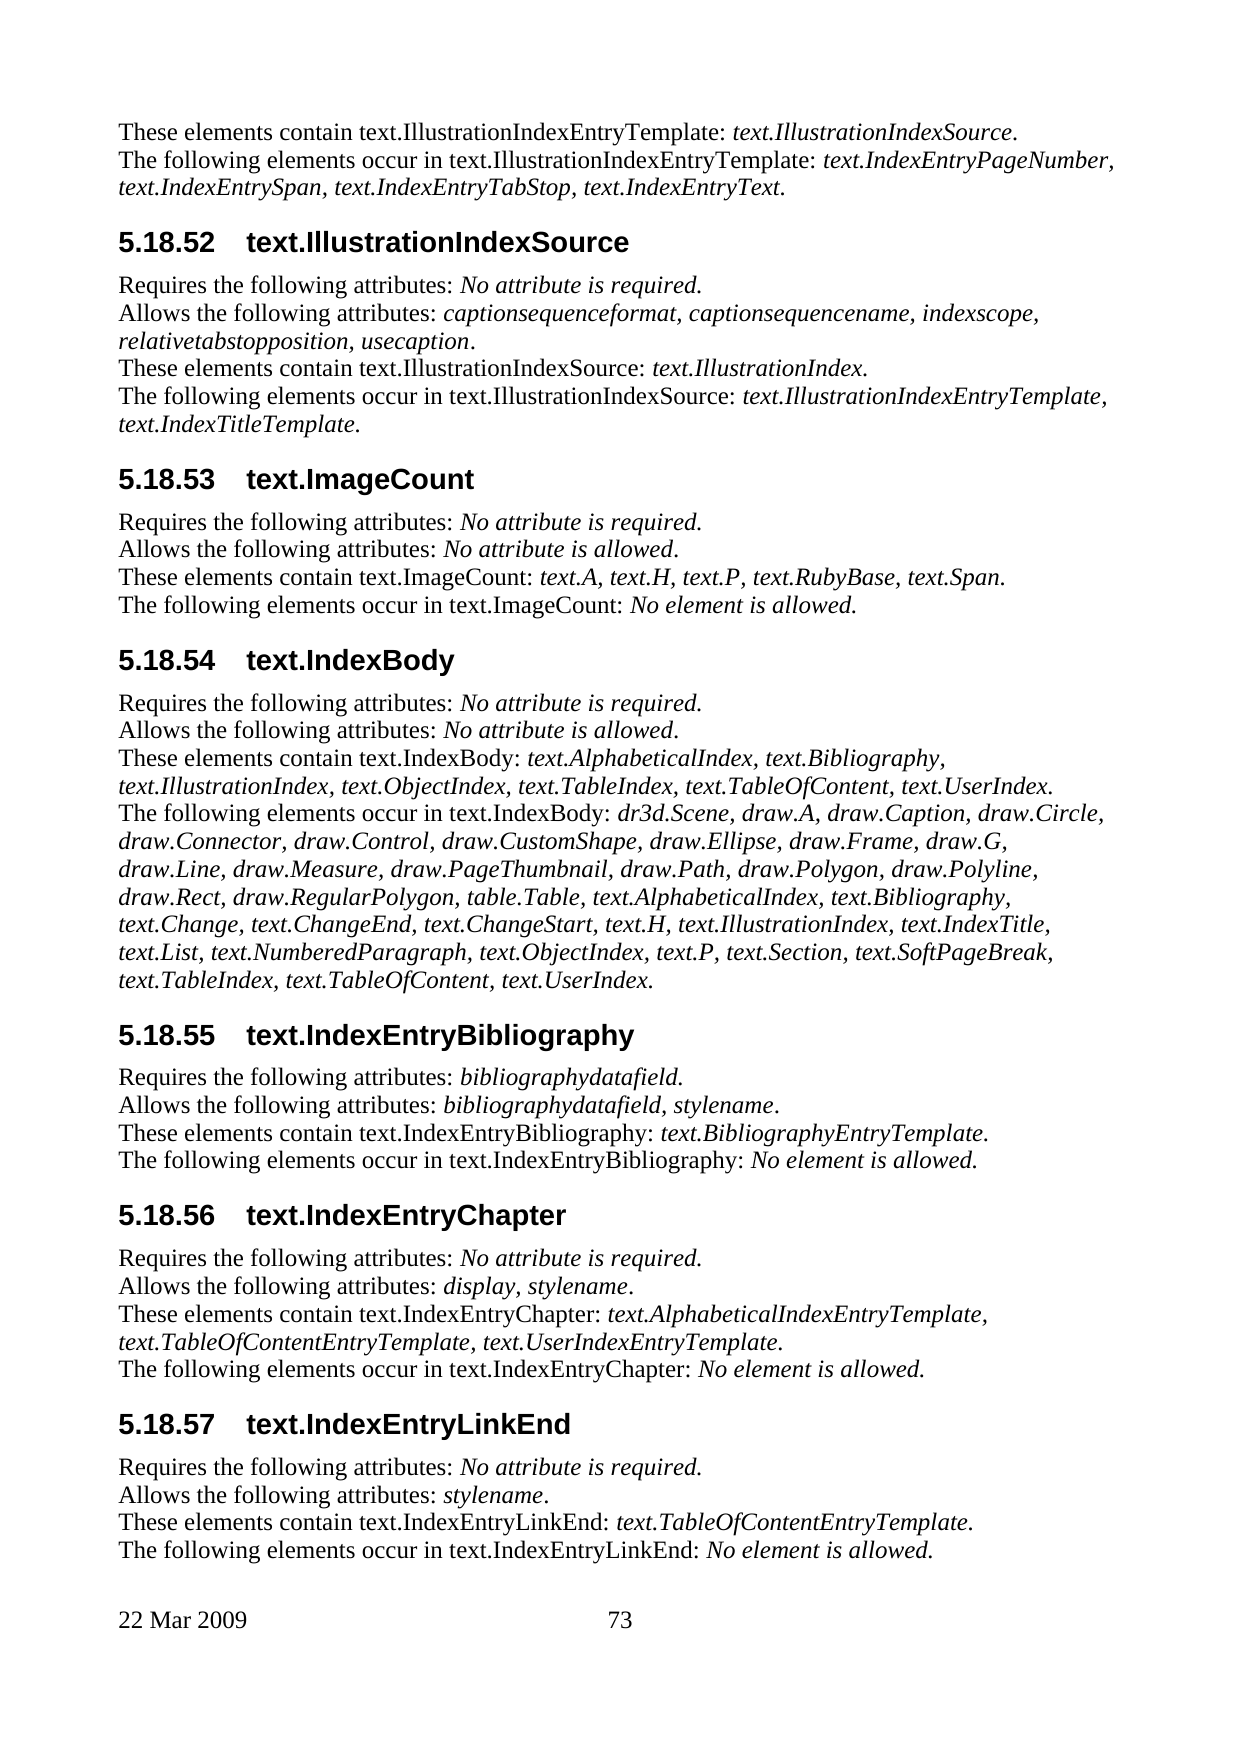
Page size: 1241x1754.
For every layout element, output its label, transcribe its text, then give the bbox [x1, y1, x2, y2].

text Allows the following attributes: stylename. [118, 1481, 1122, 1508]
subtitle text.ImageCount [118, 463, 1122, 495]
text The following elements occur in text.IndexBody: dr3d.Scene, draw.A, draw.Caption, draw.Circle, draw.Connector, draw.Control, draw.CustomShape, draw.Ellipse, draw.Frame, draw.G, draw.Line, draw.Measure, draw.PageThumbnail, draw.Path, draw.Polygon, draw.Polyline, draw.Rect, draw.RegularPolygon, table.Table, text.AlphabeticalIndex, text.Bibliography, text.Change, text.ChangeEnd, text.ChangeStart, text.H, text.IllustrationIndex, text.IndexTitle, text.List, text.NumberedParagraph, text.ObjectIndex, text.P, text.Section, text.SoftPageBreak, text.TableIndex, text.TableOfContent, text.UserIndex. [118, 799, 1122, 993]
text These elements contain text.IndexEntryChapter: text.AlphabeticalIndexEntryTemplate, text.TableOfContentEntryTemplate, text.UserIndexEntryTemplate. [118, 1300, 1122, 1355]
text The following elements occur in text.IllustrationIndexSource: text.IllustrationIndexEntryTemplate, text.IndexTitleTemplate. [118, 382, 1122, 438]
text These elements contain text.IllustrationIndexEntryTemplate: text.IllustrationIndexSource. [118, 118, 1122, 146]
text These elements contain text.IndexBody: text.AlphabeticalIndex, text.Bibliography, text.IllustrationIndex, text.ObjectIndex, text.TableIndex, text.TableOfContent, text.UserIndex. [118, 744, 1122, 799]
text Requires the following attributes: No attribute is required. [118, 271, 1122, 299]
text Allows the following attributes: captionsequenceformat, captionsequencename, indexscope, relativetabstopposition, usecaption. [118, 299, 1122, 354]
text Allows the following attributes: bibliographydatafield, stylename. [118, 1091, 1122, 1119]
subtitle text.IndexBody [118, 643, 1122, 676]
subtitle text.IndexEntryChapter [118, 1199, 1122, 1232]
text These elements contain text.ImageCount: text.A, text.H, text.P, text.RubyBase, text.Span. [118, 563, 1122, 591]
text Requires the following attributes: bibliographydatafield. [118, 1063, 1122, 1091]
text These elements contain text.IndexEntryLinkEnd: text.TableOfContentEntryTemplate. [118, 1508, 1122, 1536]
text Allows the following attributes: No attribute is allowed. [118, 716, 1122, 744]
text The following elements occur in text.IndexEntryBibliography: No element is allowed. [118, 1147, 1122, 1174]
subtitle text.IllustrationIndexSource [118, 226, 1122, 259]
text The following elements occur in text.IndexEntryLinkEnd: No element is allowed. [118, 1536, 1122, 1564]
subtitle text.IndexEntryBibliography [118, 1018, 1122, 1051]
text These elements contain text.IndexEntryBibliography: text.BibliographyEntryTemplate. [118, 1119, 1122, 1147]
text The following elements occur in text.IndexEntryChapter: No element is allowed. [118, 1355, 1122, 1383]
text Allows the following attributes: No attribute is allowed. [118, 535, 1122, 563]
text These elements contain text.IllustrationIndexSource: text.IllustrationIndex. [118, 354, 1122, 382]
text Requires the following attributes: No attribute is required. [118, 689, 1122, 716]
text Allows the following attributes: display, stylename. [118, 1272, 1122, 1300]
text Requires the following attributes: No attribute is required. [118, 1244, 1122, 1272]
text The following elements occur in text.IllustrationIndexEntryTemplate: text.IndexEntryPageNumber, text.IndexEntrySpan, text.IndexEntryTabStop, text.IndexEntryText. [118, 146, 1122, 201]
text Requires the following attributes: No attribute is required. [118, 508, 1122, 535]
subtitle text.IndexEntryLinkEnd [118, 1408, 1122, 1441]
text The following elements occur in text.ImageCount: No element is allowed. [118, 591, 1122, 618]
text Requires the following attributes: No attribute is required. [118, 1453, 1122, 1481]
